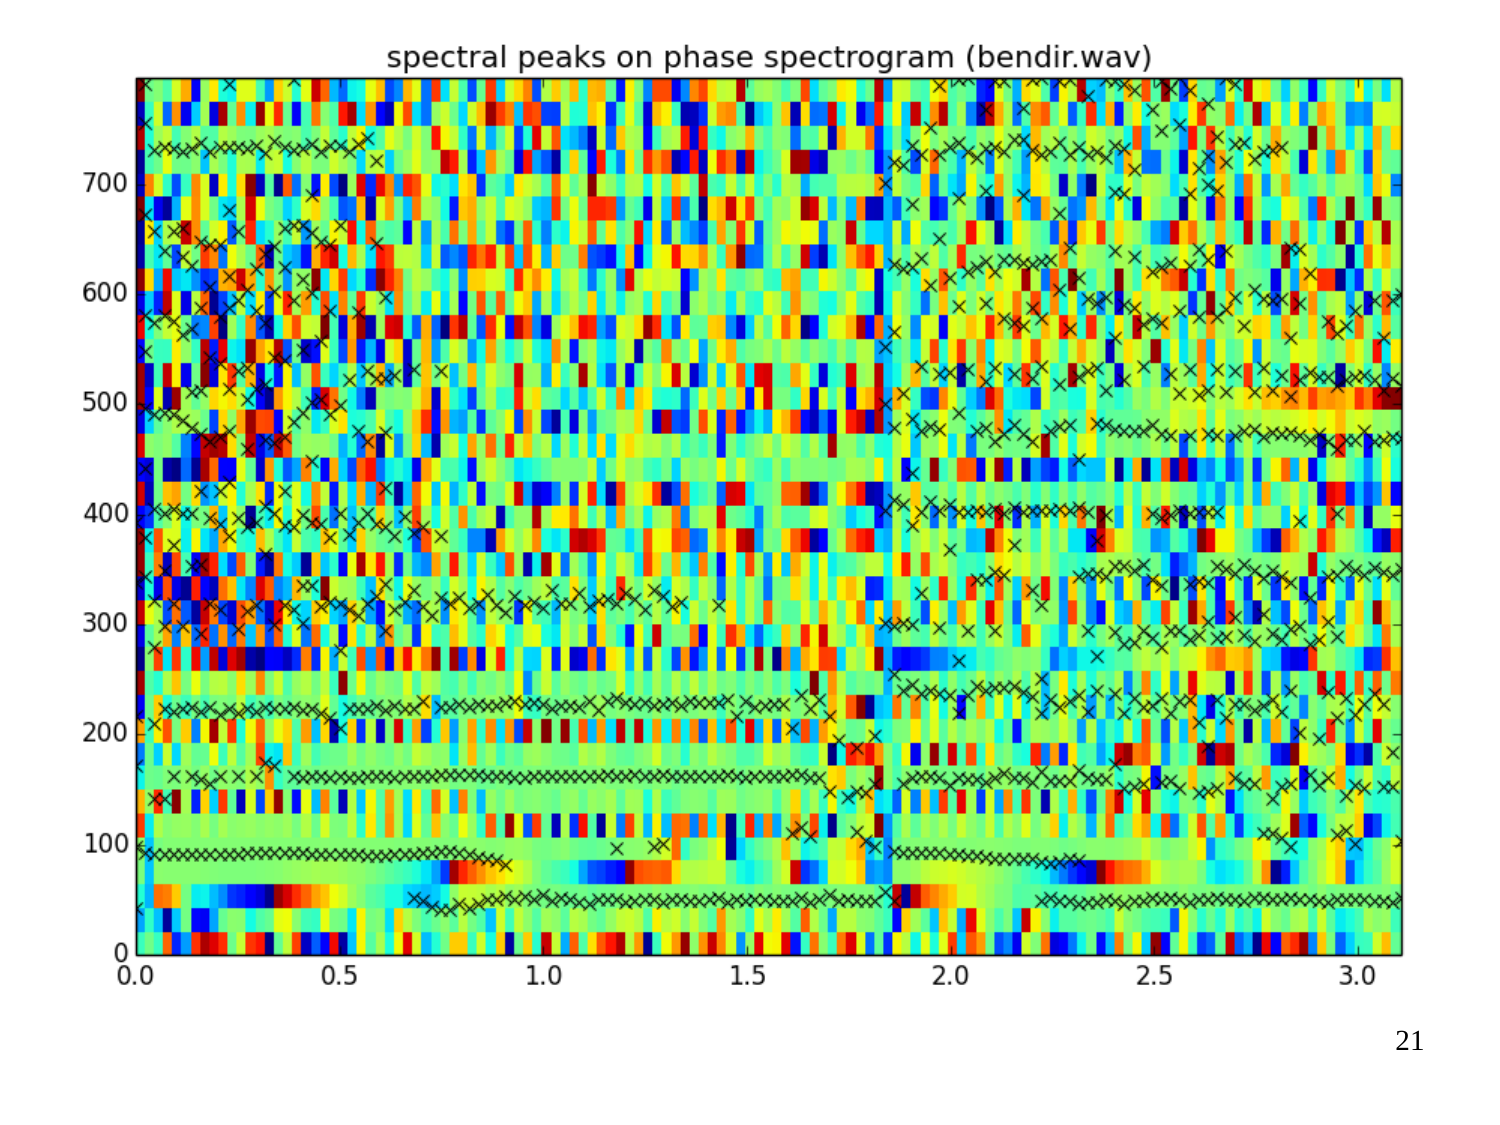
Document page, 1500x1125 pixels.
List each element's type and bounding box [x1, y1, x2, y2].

picture [58, 18, 1442, 1024]
